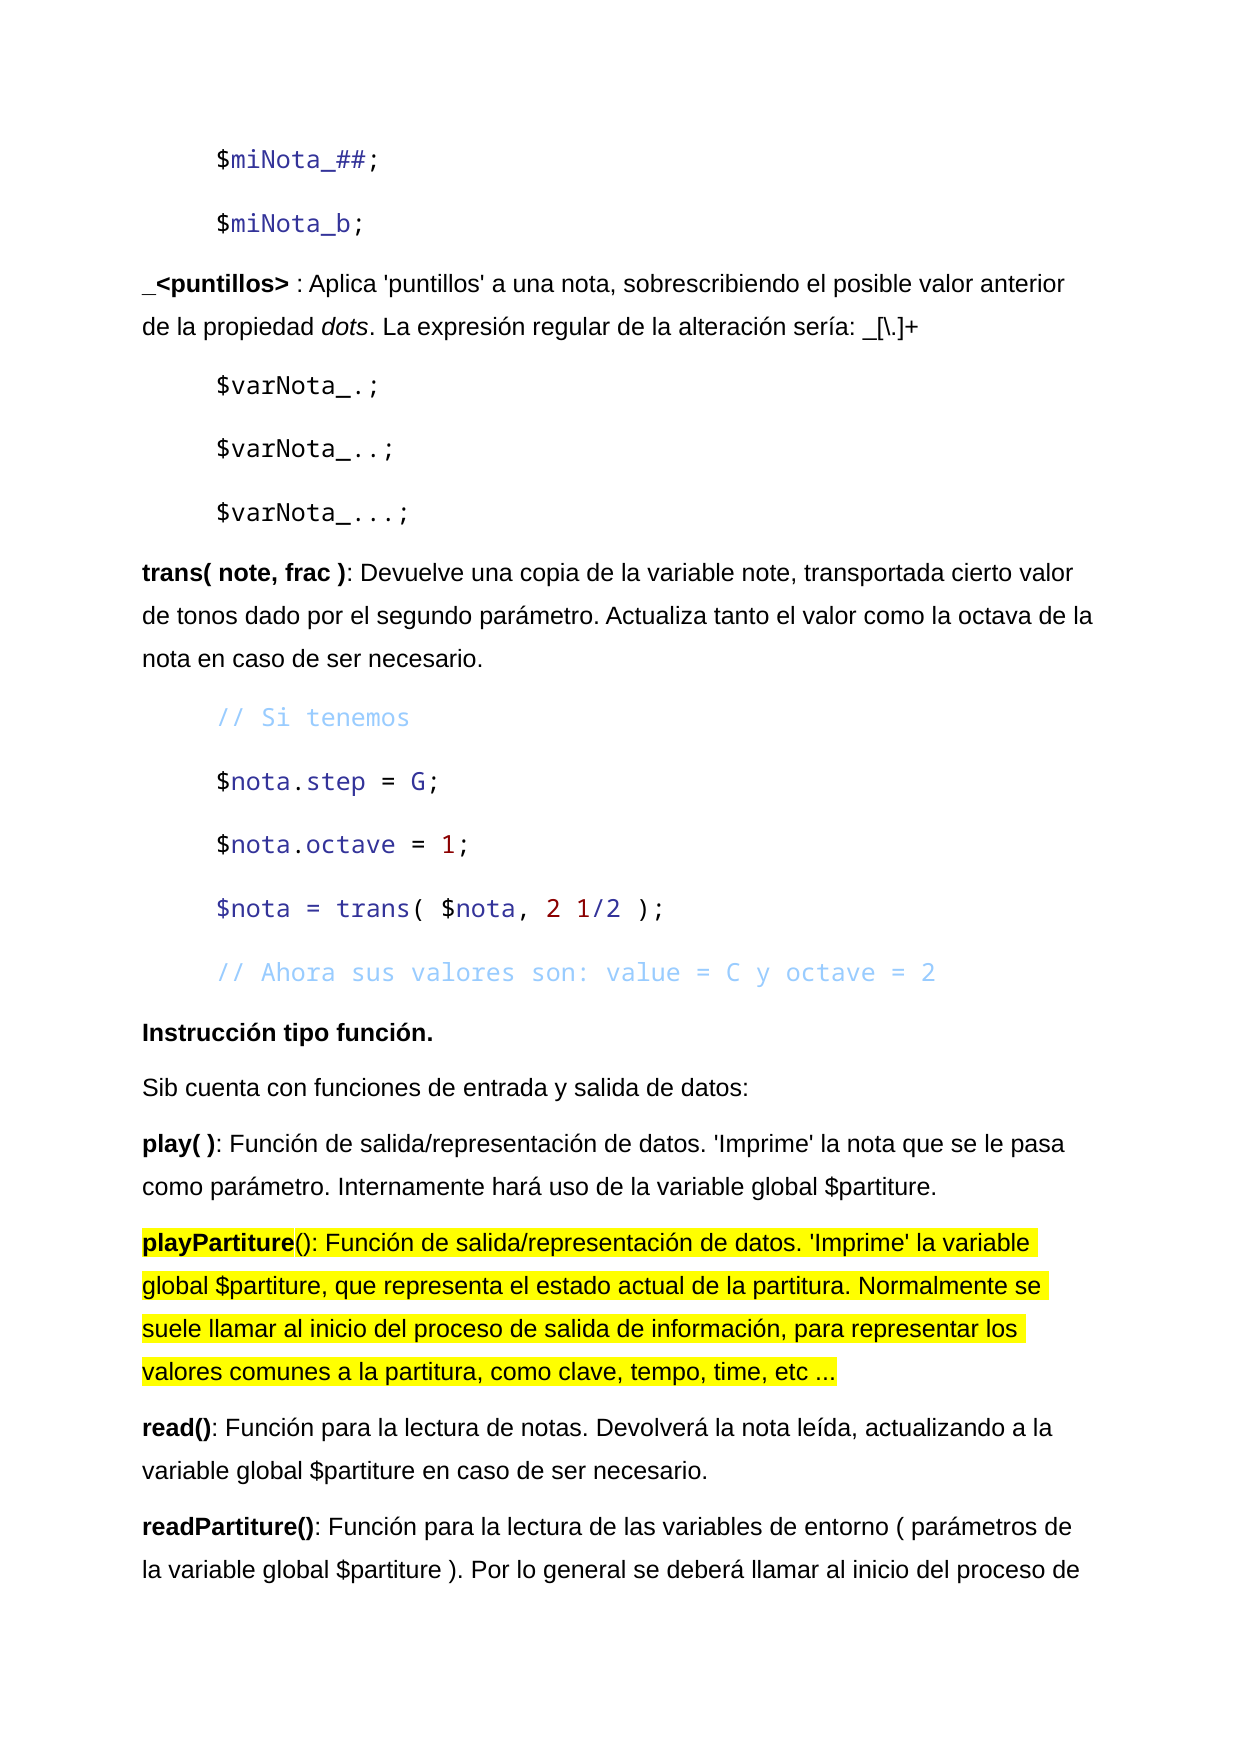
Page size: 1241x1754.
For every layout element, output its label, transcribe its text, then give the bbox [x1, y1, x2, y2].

text read(): Función para la lectura de notas. Devolverá la nota leída, actualizando a la variable global $partiture en caso de ser necesario. [142, 1413, 1098, 1485]
text $miNota_##; [142, 142, 1098, 176]
text _<puntillos> : Aplica 'puntillos' a una nota, sobrescribiendo el posible valor anterior de la propiedad dots. La expresión regular de la alteración sería: _[\.]+ [142, 269, 1098, 341]
text Instrucción tipo función. [142, 1018, 1098, 1047]
text play( ): Función de salida/representación de datos. 'Imprime' la nota que se le pasa como parámetro. Internamente hará uso de la variable global $partiture. [142, 1129, 1098, 1201]
text trans( note, frac ): Devuelve una copia de la variable note, transportada cierto valor de tonos dado por el segundo parámetro. Actualiza tanto el valor como la octava de la nota en caso de ser necesario. [142, 558, 1098, 673]
text $nota.step = G; [142, 764, 1098, 798]
text $varNota_...; [142, 495, 1098, 529]
text $nota = trans( $nota, 2 1/2 ); [142, 891, 1098, 925]
text $nota.octave = 1; [142, 827, 1098, 861]
text $varNota_..; [142, 431, 1098, 465]
text $varNota_.; [142, 368, 1098, 402]
text // Si tenemos [142, 700, 1098, 734]
text $miNota_b; [142, 205, 1098, 239]
text // Ahora sus valores son: value = C y octave = 2 [142, 954, 1098, 988]
text Sib cuenta con funciones de entrada y salida de datos: [142, 1073, 1098, 1102]
text playPartiture(): Función de salida/representación de datos. 'Imprime' la variable global $partiture, que representa el estado actual de la partitura. Normalmente se suele llamar al inicio del proceso de salida de información, para representar los valores comunes a la partitura, como clave, tempo, time, etc ... [142, 1228, 1098, 1386]
text readPartiture(): Función para la lectura de las variables de entorno ( parámetros de la variable global $partiture ). Por lo general se deberá llamar al inicio del proceso de [142, 1512, 1098, 1583]
